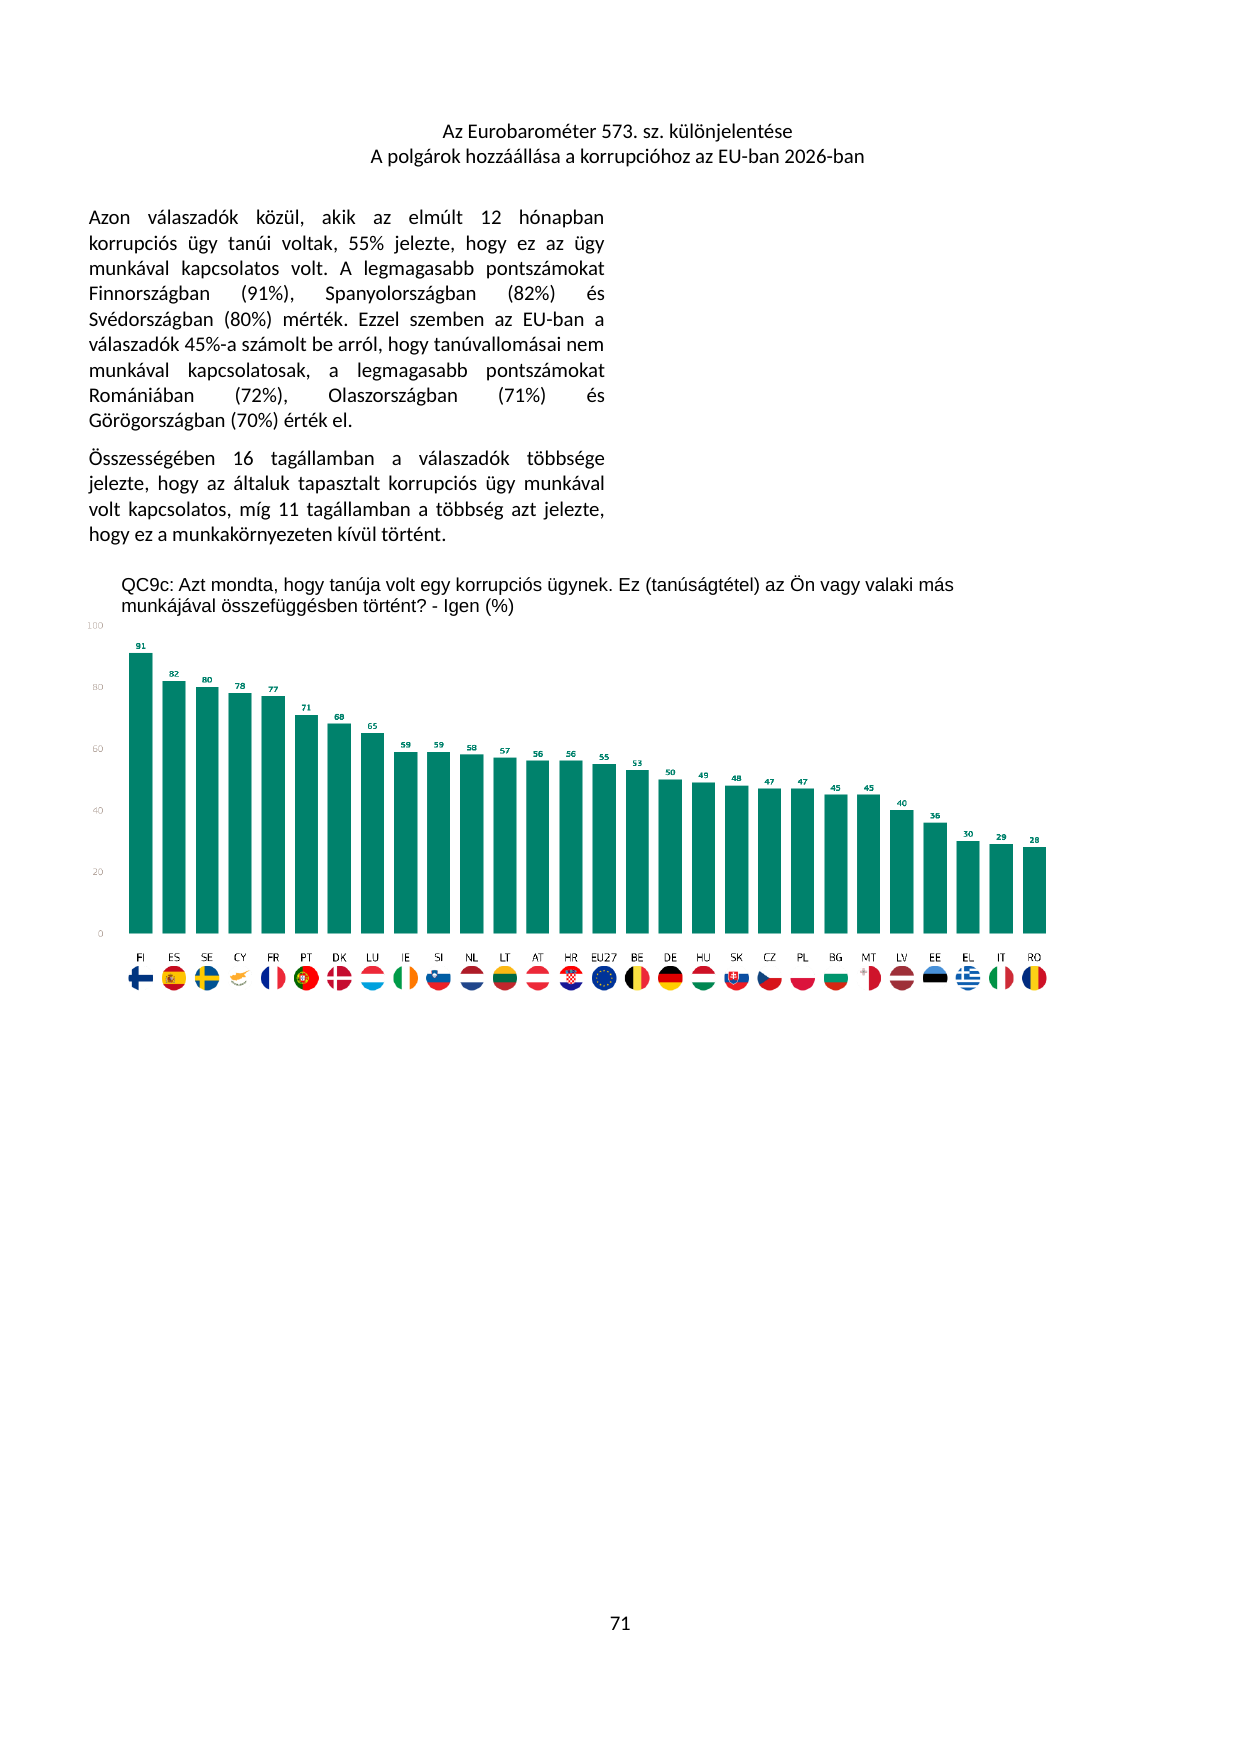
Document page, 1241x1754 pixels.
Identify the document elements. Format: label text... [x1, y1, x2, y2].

picture [88, 590, 1052, 999]
text Azon válaszadók közül, akik az elmúlt 12 hónapban korrupciós ügy tanúi voltak, 55% jelezte, hogy ez az ügy munkával kapcsolatos volt. A legmagasabb pontszámokat Finnországban (91%), Spanyolországban (82%) és Svédországban (80%) mérték. Ezzel szemben az EU-ban a válaszadók 45%-a számolt be arról, hogy tanúvallomásai nem munkával kapcsolatosak, a legmagasabb pontszámokat Romániában (72%), Olaszországban (71%) és Görögországban (70%) érték el. [88, 204, 605, 433]
text Összességében 16 tagállamban a válaszadók többsége jelezte, hogy az általuk tapasztalt korrupciós ügy munkával volt kapcsolatos, míg 11 tagállamban a többség azt jelezte, hogy ez a munkakörnyezeten kívül történt. [88, 445, 605, 547]
